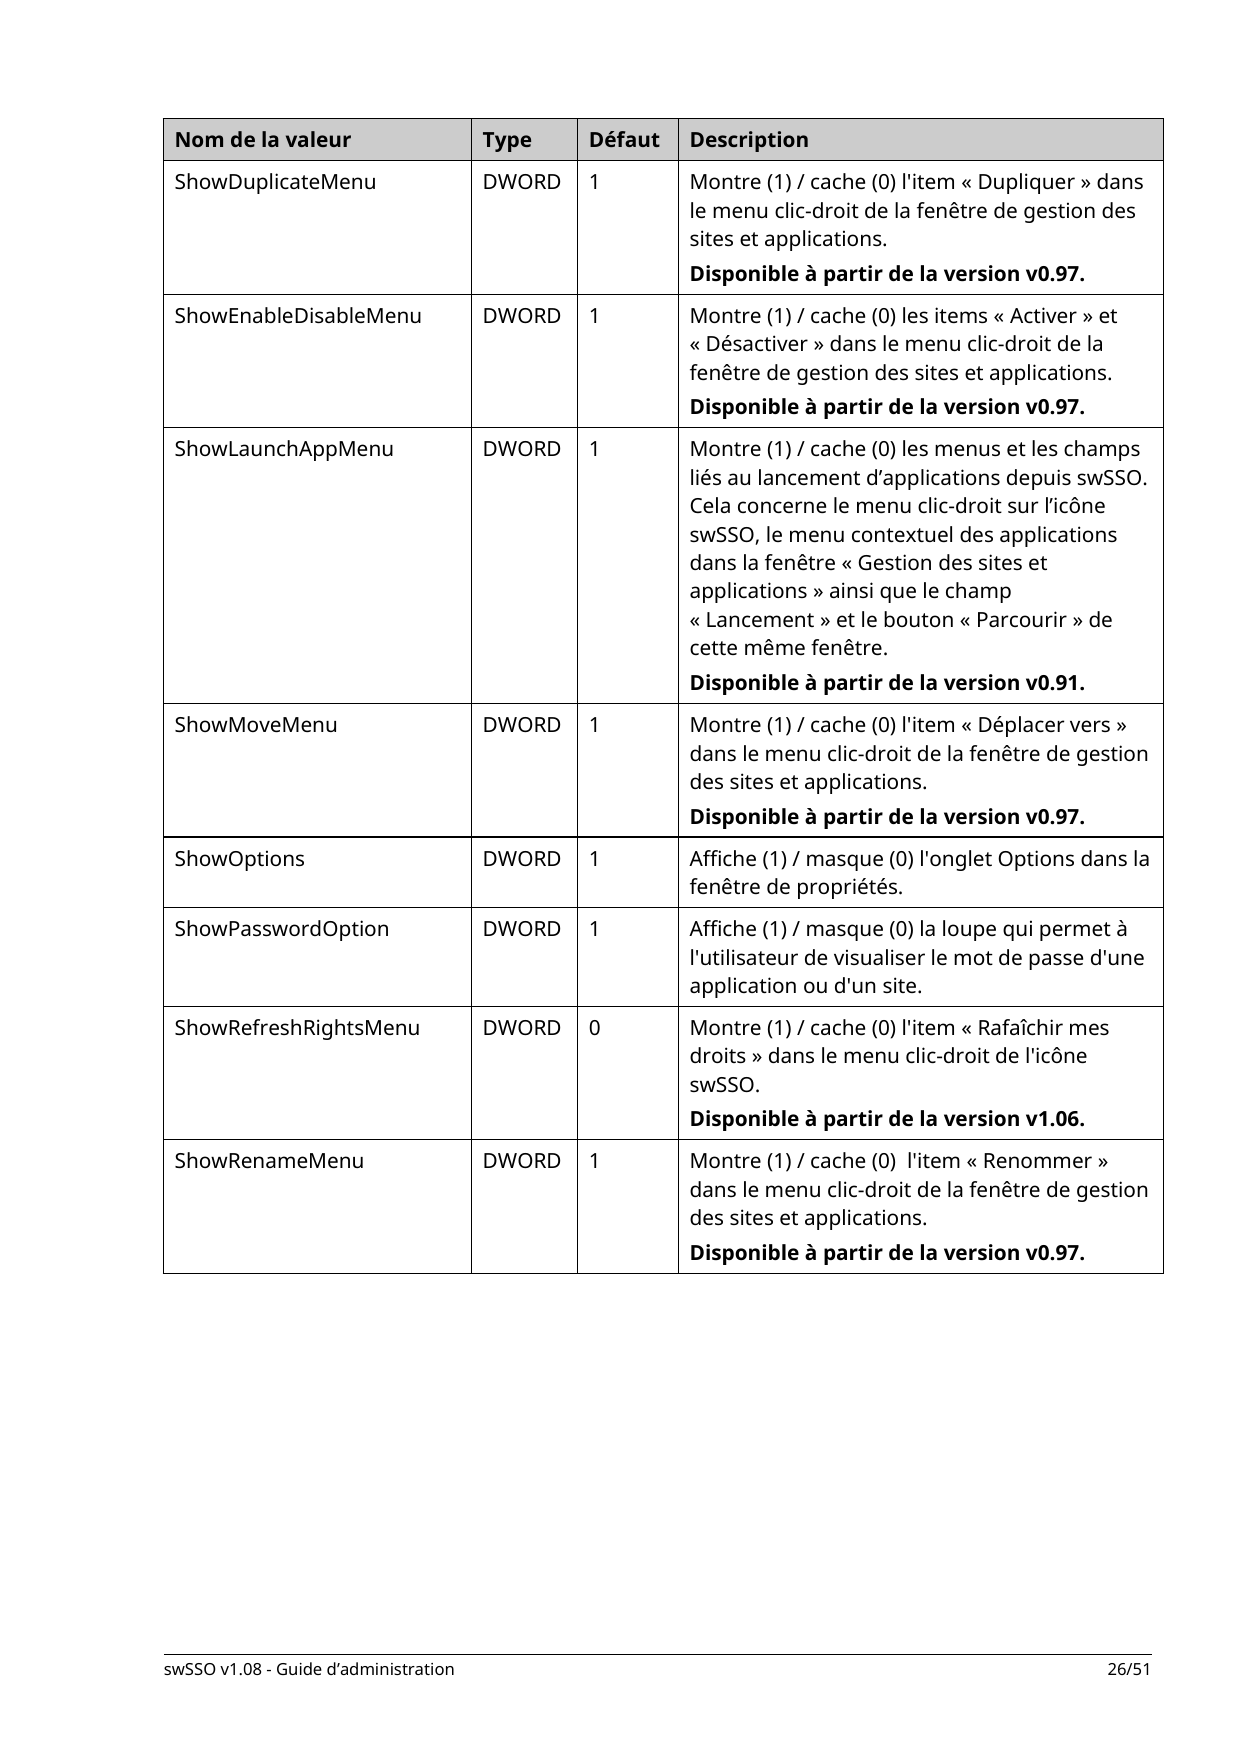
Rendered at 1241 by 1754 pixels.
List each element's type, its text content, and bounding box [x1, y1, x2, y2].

table_cell Affiche (1) / masque (0) la loupe qui permet à l'utilisateur de visualiser le mot de passe d'une application ou d'un site. [679, 908, 1163, 1006]
table_header Type [472, 119, 577, 160]
table_cell 1 [578, 838, 678, 907]
table_cell 1 [578, 1140, 678, 1273]
table_cell DWORD [472, 161, 577, 294]
table_cell 1 [578, 704, 678, 836]
table_cell DWORD [472, 428, 577, 703]
table_cell DWORD [472, 838, 577, 907]
table_cell ShowRenameMenu [164, 1140, 471, 1273]
table_cell Montre (1) / cache (0) l'item « Renommer » dans le menu clic-droit de la fenêtre de gestion des sites et applications. Disponible à partir de la version v0.97. [679, 1140, 1163, 1273]
table_cell ShowMoveMenu [164, 704, 471, 836]
table_cell DWORD [472, 908, 577, 1006]
table_cell ShowRefreshRightsMenu [164, 1007, 471, 1139]
table_cell ShowEnableDisableMenu [164, 295, 471, 427]
table_cell ShowLaunchAppMenu [164, 428, 471, 703]
table_cell DWORD [472, 295, 577, 427]
table_cell DWORD [472, 1007, 577, 1139]
table_header Nom de la valeur [164, 119, 471, 160]
table_header Description [679, 119, 1163, 160]
table_cell Montre (1) / cache (0) les items « Activer » et « Désactiver » dans le menu clic-droit de la fenêtre de gestion des sites et applications. Disponible à partir de la version v0.97. [679, 295, 1163, 427]
table_cell Montre (1) / cache (0) l'item « Dupliquer » dans le menu clic-droit de la fenêtre de gestion des sites et applications. Disponible à partir de la version v0.97. [679, 161, 1163, 294]
table_cell DWORD [472, 704, 577, 836]
table_cell Montre (1) / cache (0) l'item « Rafaîchir mes droits » dans le menu clic-droit de l'icône swSSO. Disponible à partir de la version v1.06. [679, 1007, 1163, 1139]
table_cell 1 [578, 161, 678, 294]
table_cell DWORD [472, 1140, 577, 1273]
table_cell Affiche (1) / masque (0) l'onglet Options dans la fenêtre de propriétés. [679, 838, 1163, 907]
table_cell ShowPasswordOption [164, 908, 471, 1006]
table_cell Montre (1) / cache (0) l'item « Déplacer vers » dans le menu clic-droit de la fenêtre de gestion des sites et applications. Disponible à partir de la version v0.97. [679, 704, 1163, 836]
table_cell 1 [578, 908, 678, 1006]
table_cell 1 [578, 428, 678, 703]
table_cell 0 [578, 1007, 678, 1139]
table_header Défaut [578, 119, 678, 160]
table_cell ShowDuplicateMenu [164, 161, 471, 294]
table_cell ShowOptions [164, 838, 471, 907]
table_cell Montre (1) / cache (0) les menus et les champs liés au lancement d’applications depuis swSSO. Cela concerne le menu clic-droit sur l’icône swSSO, le menu contextuel des applications dans la fenêtre « Gestion des sites et applications » ainsi que le champ « Lancement » et le bouton « Parcourir » de cette même fenêtre. Disponible à partir de la version v0.91. [679, 428, 1163, 703]
table_cell 1 [578, 295, 678, 427]
